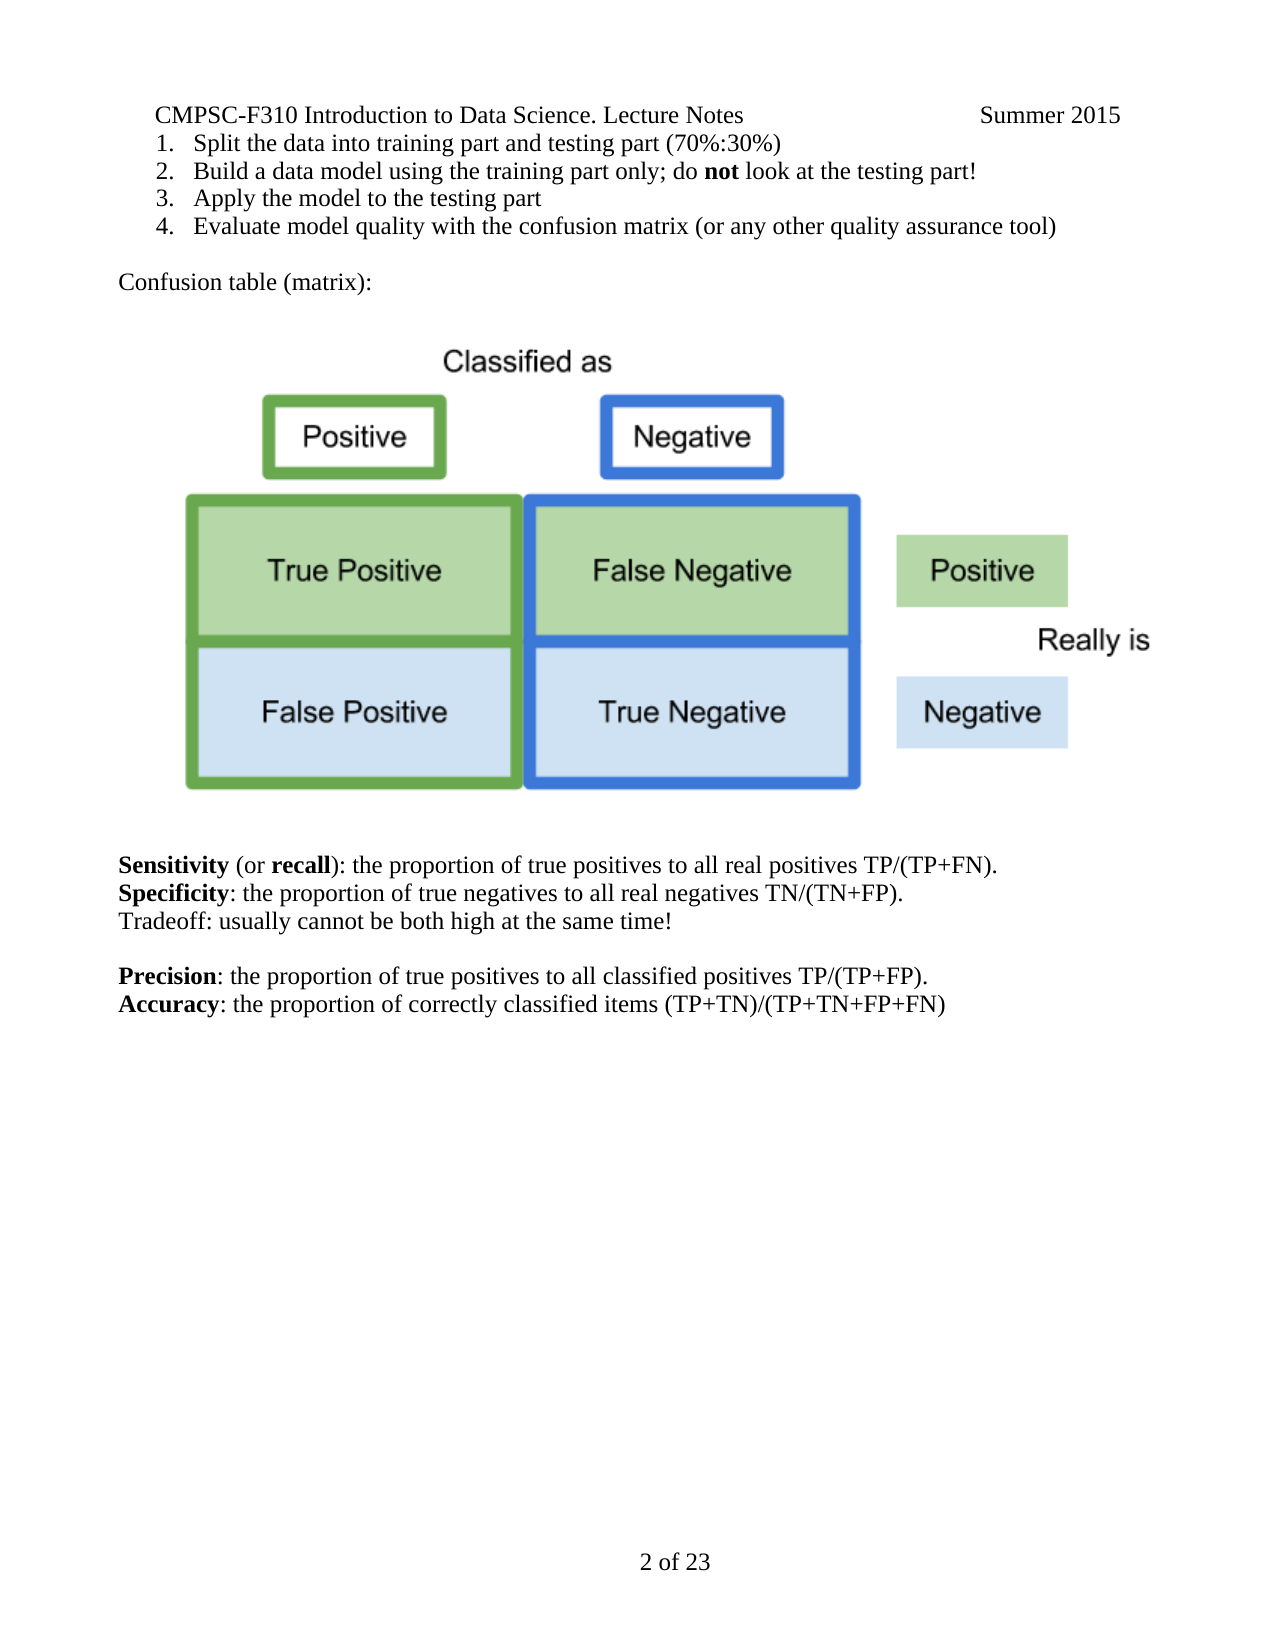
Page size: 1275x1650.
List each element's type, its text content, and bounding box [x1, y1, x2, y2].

text Specificity: the proportion of true negatives to all real negatives TN/(TN+FP). [118, 879, 1157, 907]
list Split the data into training part and testing part (70%:30%) [156, 129, 1157, 157]
picture [136, 314, 1175, 833]
list Evaluate model quality with the confusion matrix (or any other quality assurance tool) [156, 212, 1157, 240]
list Build a data model using the training part only; do not look at the testing part! [156, 157, 1157, 184]
list Apply the model to the testing part [156, 184, 1157, 212]
text Tradeoff: usually cannot be both high at the same time! [118, 907, 1157, 935]
text Sensitivity (or recall): the proportion of true positives to all real positives TP/(TP+FN). [118, 852, 1157, 879]
text Accuracy: the proportion of correctly classified items (TP+TN)/(TP+TN+FP+FN) [118, 990, 1157, 1018]
text Precision: the proportion of true positives to all classified positives TP/(TP+FP). [118, 962, 1157, 990]
text Confusion table (matrix): [118, 268, 1157, 295]
